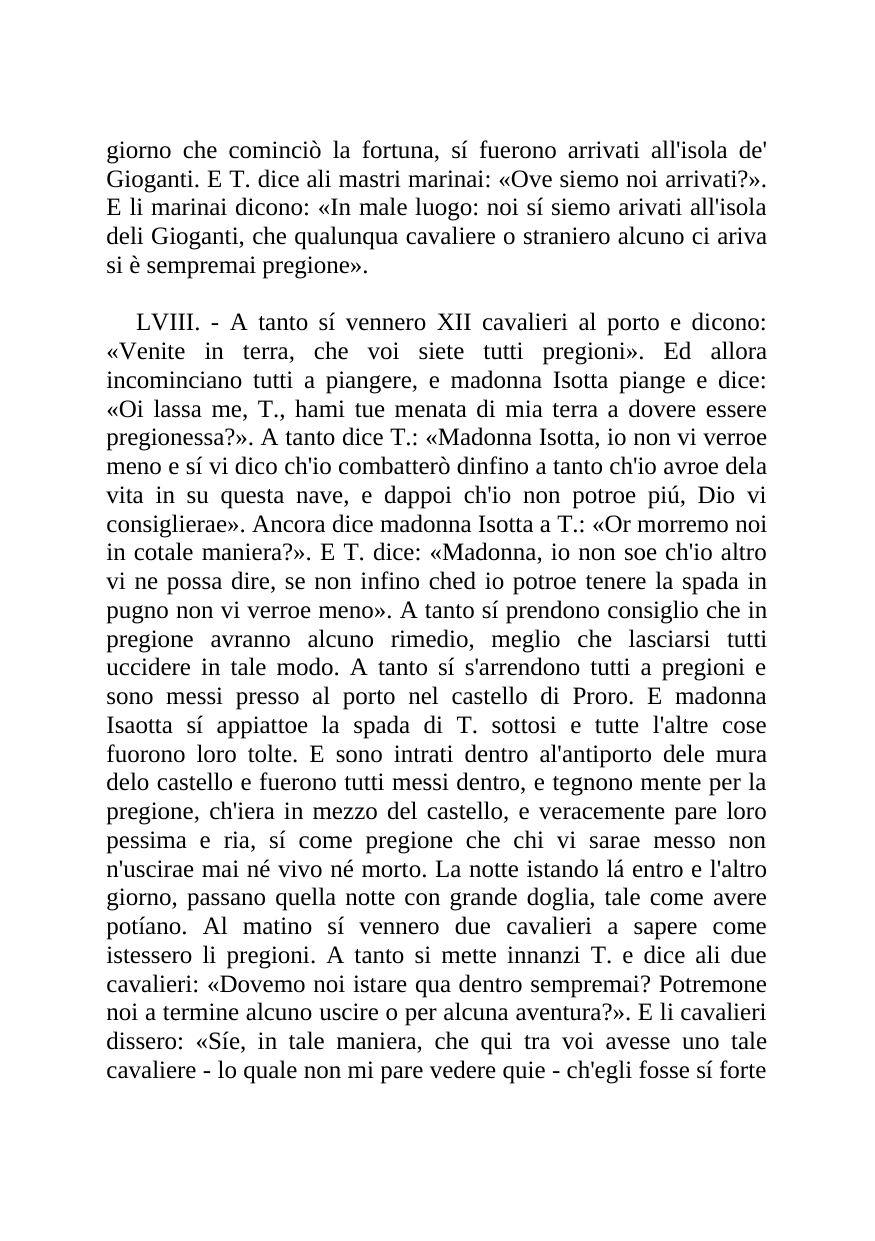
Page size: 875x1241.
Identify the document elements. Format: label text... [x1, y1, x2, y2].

text giorno che cominciò la fortuna, sí fuerono arrivati all'isola de' Gioganti. E T. dice ali mastri marinai: «Ove siemo noi arrivati?». E li marinai dicono: «In male luogo: noi sí siemo arivati all'isola deli Gioganti, che qualunqua cavaliere o straniero alcuno ci ariva si è sempremai pregione». [106, 135, 768, 279]
text LVIII. - A tanto sí vennero XII cavalieri al porto e dicono: «Venite in terra, che voi siete tutti pregioni». Ed allora incominciano tutti a piangere, e madonna Isotta piange e dice: «Oi lassa me, T., hami tue menata di mia terra a dovere essere pregionessa?». A tanto dice T.: «Madonna Isotta, io non vi verroe meno e sí vi dico ch'io combatterò dinfino a tanto ch'io avroe dela vita in su questa nave, e dappoi ch'io non potroe piú, Dio vi consiglierae». Ancora dice madonna Isotta a T.: «Or morremo noi in cotale maniera?». E T. dice: «Madonna, io non soe ch'io altro vi ne possa dire, se non infino ched io potroe tenere la spada in pugno non vi verroe meno». A tanto sí prendono consiglio che in pregione avranno alcuno rimedio, meglio che lasciarsi tutti uccidere in tale modo. A tanto sí s'arrendono tutti a pregioni e sono messi presso al porto nel castello di Proro. E madonna Isaotta sí appiattoe la spada di T. sottosi e tutte l'altre cose fuorono loro tolte. E sono intrati dentro al'antiporto dele mura delo castello e fuerono tutti messi dentro, e tegnono mente per la pregione, ch'iera in mezzo del castello, e veracemente pare loro pessima e ria, sí come pregione che chi vi sarae messo non n'uscirae mai né vivo né morto. La notte istando lá entro e l'altro giorno, passano quella notte con grande doglia, tale come avere potíano. Al matino sí vennero due cavalieri a sapere come istessero li pregioni. A tanto si mette innanzi T. e dice ali due cavalieri: «Dovemo noi istare qua dentro sempremai? Potremone noi a termine alcuno uscire o per alcuna aventura?». E li cavalieri dissero: «Síe, in tale maniera, che qui tra voi avesse uno tale cavaliere - lo quale non mi pare vedere quie - ch'egli fosse sí forte [106, 307, 768, 1084]
